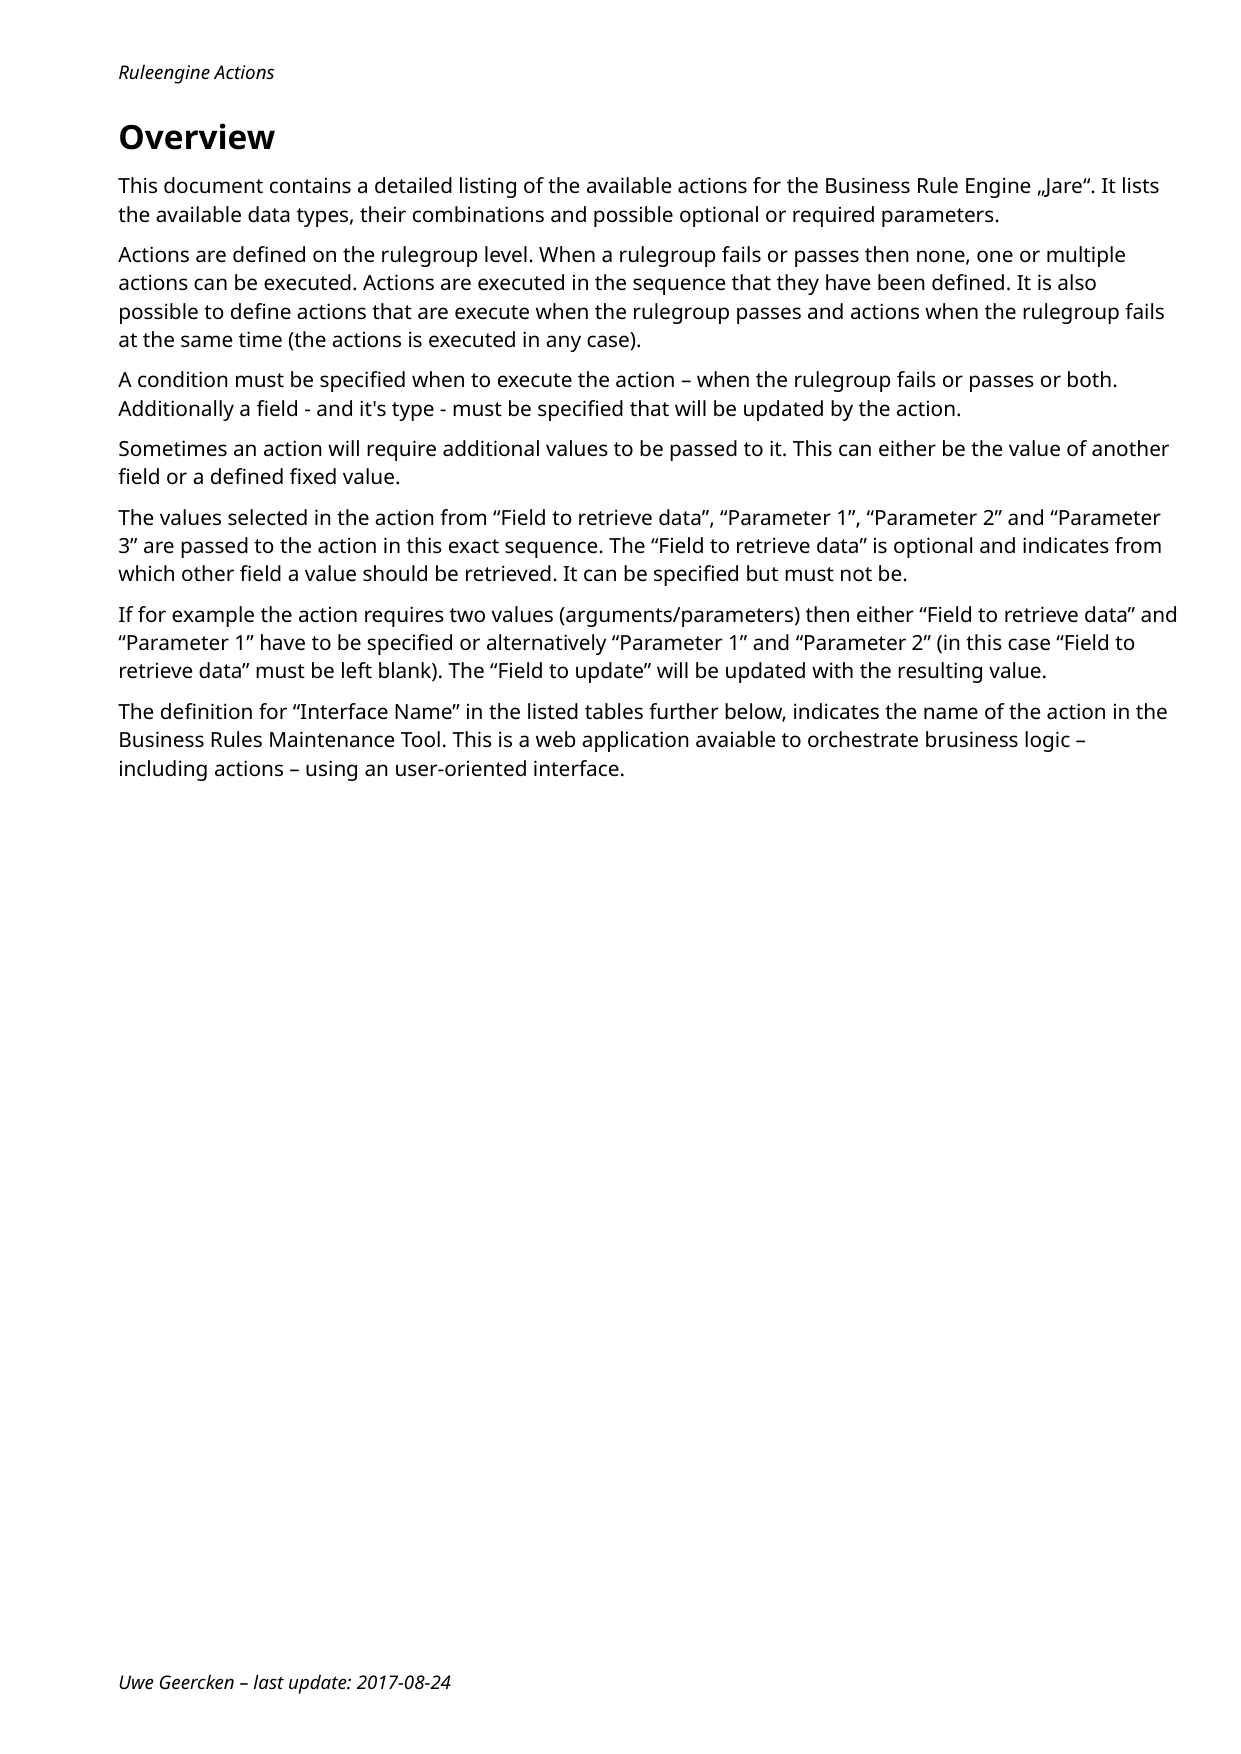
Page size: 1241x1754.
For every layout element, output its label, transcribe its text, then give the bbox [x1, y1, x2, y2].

text The definition for “Interface Name” in the listed tables further below, indicates the name of the action in the Business Rules Maintenance Tool. This is a web application avaiable to orchestrate brusiness logic – including actions – using an user-oriented interface. [118, 697, 1181, 782]
text Overview [118, 114, 1181, 159]
text Sometimes an action will require additional values to be passed to it. This can either be the value of another field or a defined fixed value. [118, 434, 1181, 491]
text The values selected in the action from “Field to retrieve data”, “Parameter 1”, “Parameter 2” and “Parameter 3” are passed to the action in this exact sequence. The “Field to retrieve data” is optional and indicates from which other field a value should be retrieved. It can be specified but must not be. [118, 503, 1181, 588]
text A condition must be specified when to execute the action – when the rulegroup fails or passes or both. Additionally a field - and it's type - must be specified that will be updated by the action. [118, 365, 1181, 422]
text This document contains a detailed listing of the available actions for the Business Rule Engine „Jare“. It lists the available data types, their combinations and possible optional or required parameters. [118, 171, 1181, 228]
text If for example the action requires two values (arguments/parameters) then either “Field to retrieve data” and “Parameter 1” have to be specified or alternatively “Parameter 1” and “Parameter 2” (in this case “Field to retrieve data” must be left blank). The “Field to update” will be updated with the resulting value. [118, 600, 1181, 685]
text Actions are defined on the rulegroup level. When a rulegroup fails or passes then none, one or multiple actions can be executed. Actions are executed in the sequence that they have been defined. It is also possible to define actions that are execute when the rulegroup passes and actions when the rulegroup fails at the same time (the actions is executed in any case). [118, 240, 1181, 354]
